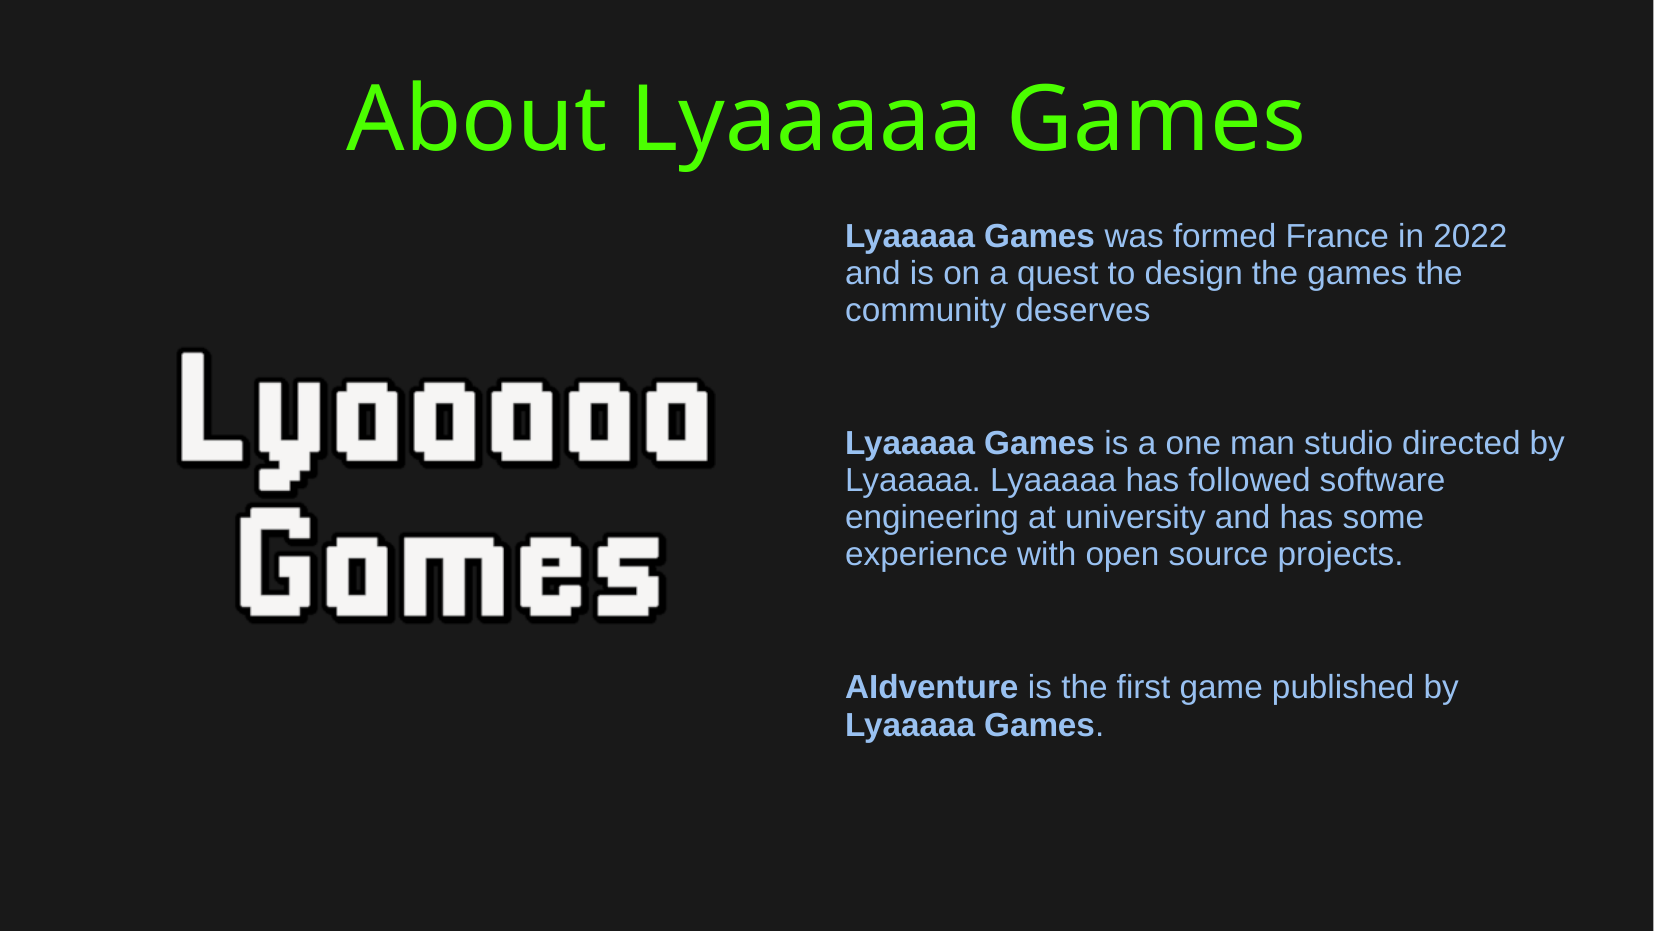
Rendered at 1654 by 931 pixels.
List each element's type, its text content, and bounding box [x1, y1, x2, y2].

picture [0, 0, 1654, 931]
title About Lyaaaaa Games [82, 37, 1571, 193]
list Lyaaaaa Games was formed France in 2022 and is on a quest to design the games the community deserves Lyaaaaa Games is a one man studio directed by Lyaaaaa. Lyaaaaa has followed software engineering at university and has some experience with open source projects. AIdventure is the first game published by Lyaaaaa Games. [845, 217, 1572, 758]
